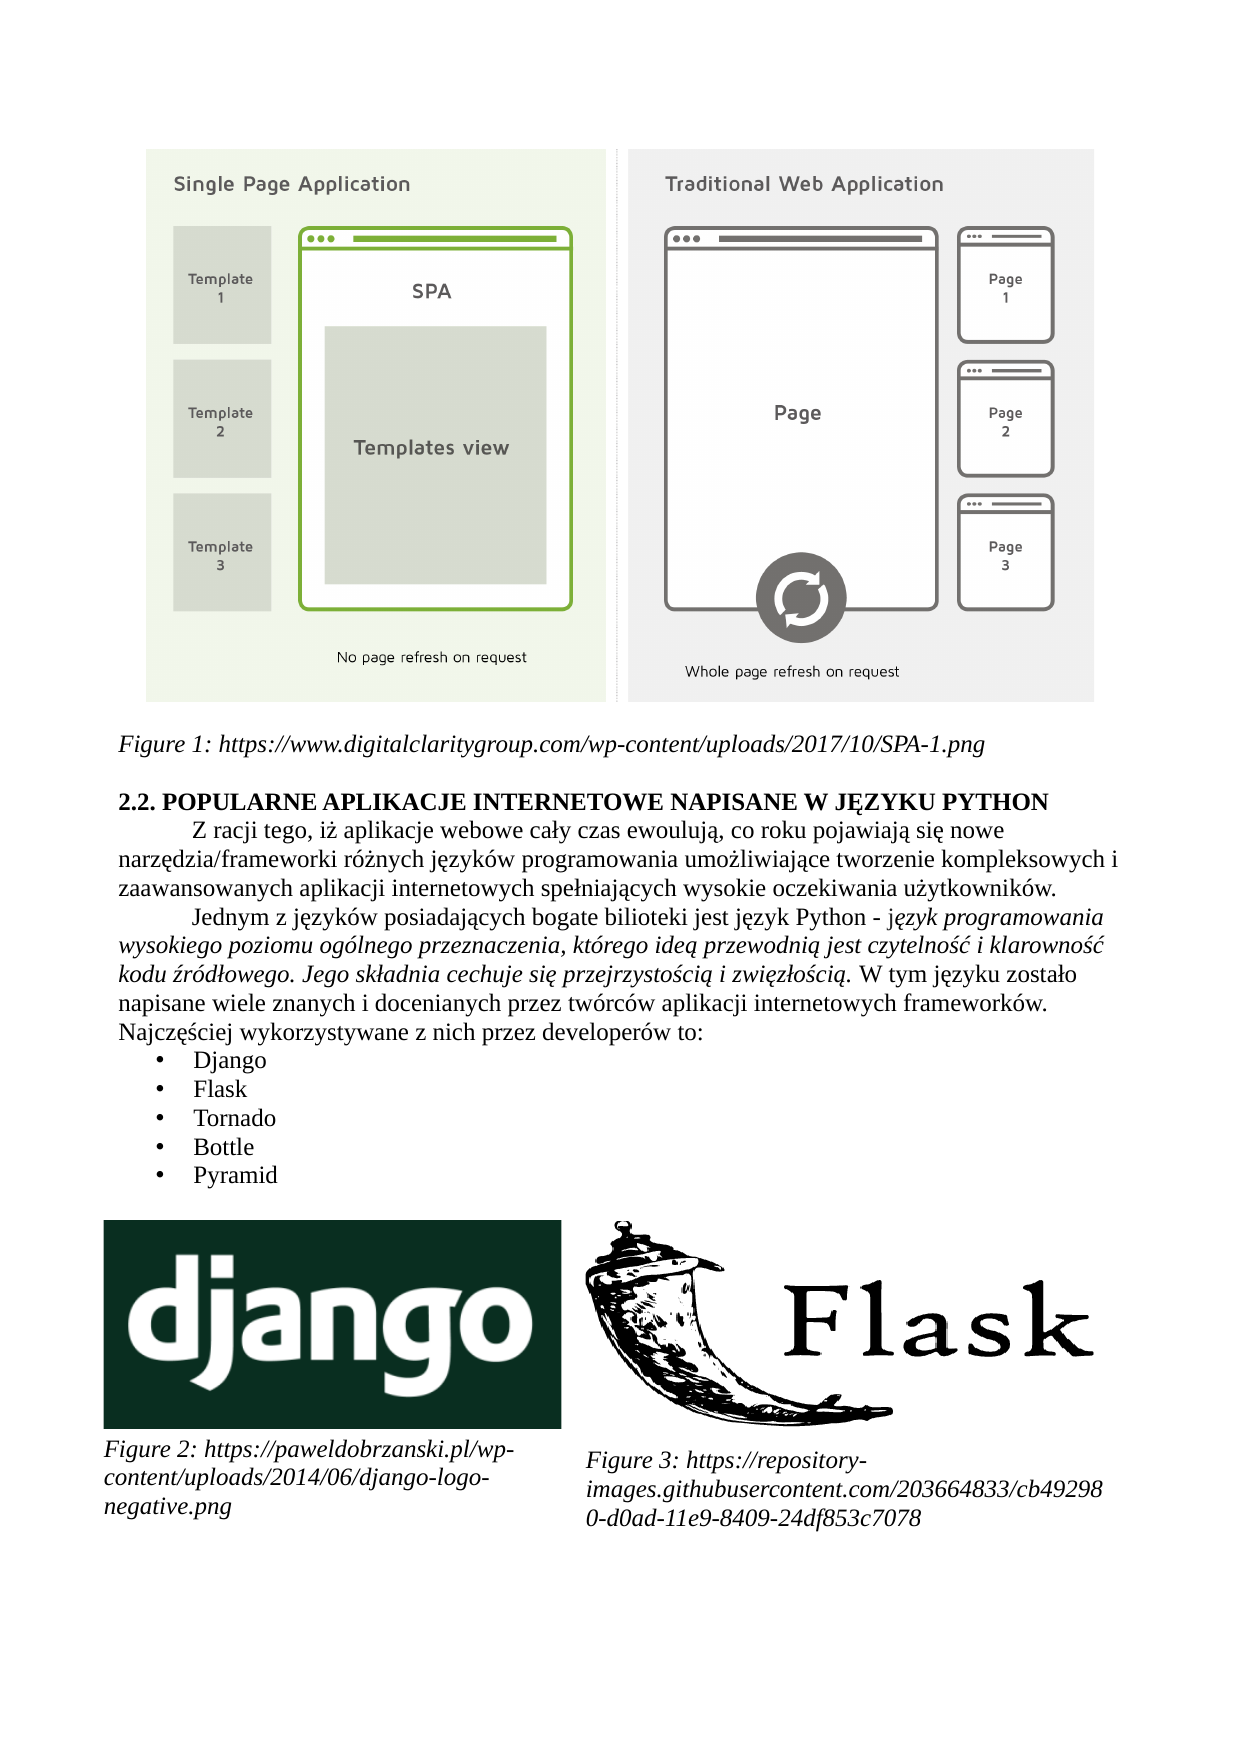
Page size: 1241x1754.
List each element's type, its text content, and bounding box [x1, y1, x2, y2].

list Bottle [156, 1132, 1122, 1160]
picture [118, 130, 1122, 724]
text Z racji tego, iż aplikacje webowe cały czas ewoulują, co roku pojawiają się nowe narzędzia/frameworki różnych języków programowania umożliwiające tworzenie kompleksowych i zaawansowanych aplikacji internetowych spełniających wysokie oczekiwania użytkowników. [118, 815, 1122, 902]
text 2.2. POPULARNE APLIKACJE INTERNETOWE NAPISANE W JĘZYKU PYTHON [118, 787, 1122, 815]
list Tornado [156, 1103, 1122, 1132]
list Flask [156, 1074, 1122, 1103]
text Figure 3: https://repository-images.githubusercontent.com/203664833/cb492980-d0ad-11e9-8409-24df853c7078 [586, 1441, 1114, 1532]
list Django [156, 1045, 1122, 1074]
text Jednym z języków posiadających bogate bilioteki jest język Python - język programowania wysokiego poziomu ogólnego przeznaczenia, którego ideą przewodnią jest czytelność i klarowność kodu źródłowego. Jego składnia cechuje się przejrzystością i zwięzłością. W tym języku zostało napisane wiele znanych i docenianych przez twórców aplikacji internetowych frameworków. Najczęściej wykorzystywane z nich przez developerów to: [118, 902, 1122, 1045]
picture [103, 1220, 562, 1429]
list Pyramid [156, 1160, 1122, 1189]
picture [585, 1221, 1115, 1441]
text Figure 2: https://paweldobrzanski.pl/wp-content/uploads/2014/06/django-logo-negative.png [103, 1429, 561, 1520]
text Figure 1: https://www.digitalclaritygroup.com/wp-content/uploads/2017/10/SPA-1.png [118, 724, 1122, 758]
